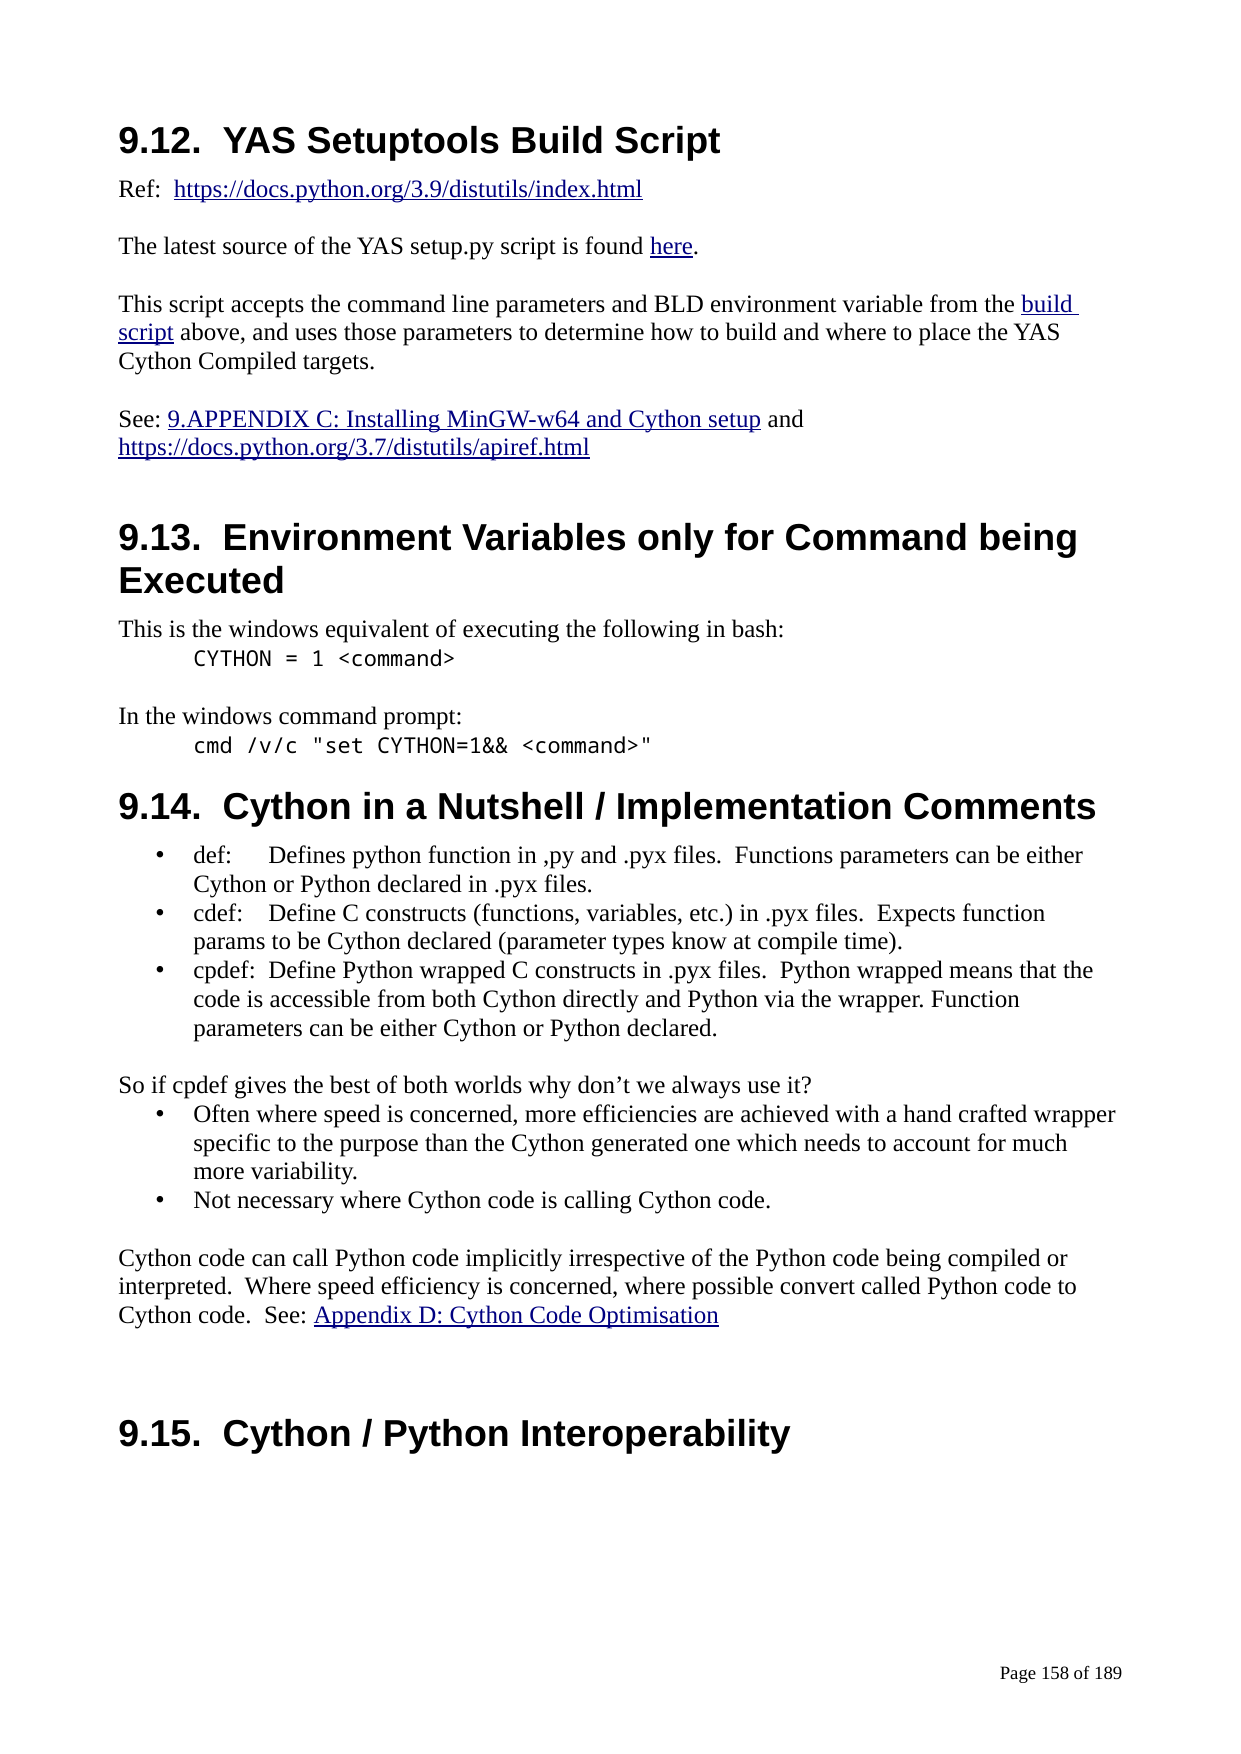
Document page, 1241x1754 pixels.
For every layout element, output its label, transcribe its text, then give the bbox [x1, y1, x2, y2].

text CYTHON = 1 <command> [193, 642, 1122, 672]
text cmd /v/c "set CYTHON=1&& <command>" [193, 730, 1122, 759]
list cpdef: Define Python wrapped C constructs in .pyx files. Python wrapped means that the code is accessible from both Cython directly and Python via the wrapper. Function parameters can be either Cython or Python declared. [156, 955, 1122, 1041]
text In the windows command prompt: [118, 701, 1122, 730]
list Not necessary where Cython code is calling Cython code. [156, 1185, 1122, 1214]
list cdef: Define C constructs (functions, variables, etc.) in .pyx files. Expects function params to be Cython declared (parameter types know at compile time). [156, 898, 1122, 955]
subtitle Cython / Python Interoperability [118, 1411, 1122, 1454]
subtitle Environment Variables only for Command being Executed [118, 515, 1122, 601]
text This script accepts the command line parameters and BLD environment variable from the build script above, and uses those parameters to determine how to build and where to place the YAS Cython Compiled targets. [118, 289, 1122, 375]
list def: Defines python function in ,py and .pyx files. Functions parameters can be either Cython or Python declared in .pyx files. [156, 840, 1122, 898]
subtitle Cython in a Nutshell / Implementation Comments [118, 784, 1122, 828]
text See: 9.APPENDIX C: Installing MinGW-w64 and Cython setup and https://docs.python.org/3.7/distutils/apiref.html [118, 404, 1122, 461]
text Ref: https://docs.python.org/3.9/distutils/index.html [118, 174, 1122, 202]
text So if cpdef gives the best of both worlds why don’t we always use it? [118, 1070, 1122, 1099]
subtitle YAS Setuptools Build Script [118, 118, 1122, 161]
text The latest source of the YAS setup.py script is found here. [118, 231, 1122, 260]
list Often where speed is concerned, more efficiencies are achieved with a hand crafted wrapper specific to the purpose than the Cython generated one which needs to account for much more variability. [156, 1099, 1122, 1185]
text This is the windows equivalent of executing the following in bash: [118, 614, 1122, 642]
text Cython code can call Python code implicitly irrespective of the Python code being compiled or interpreted. Where speed efficiency is concerned, where possible convert called Python code to Cython code. See: Appendix D: Cython Code Optimisation [118, 1243, 1122, 1329]
